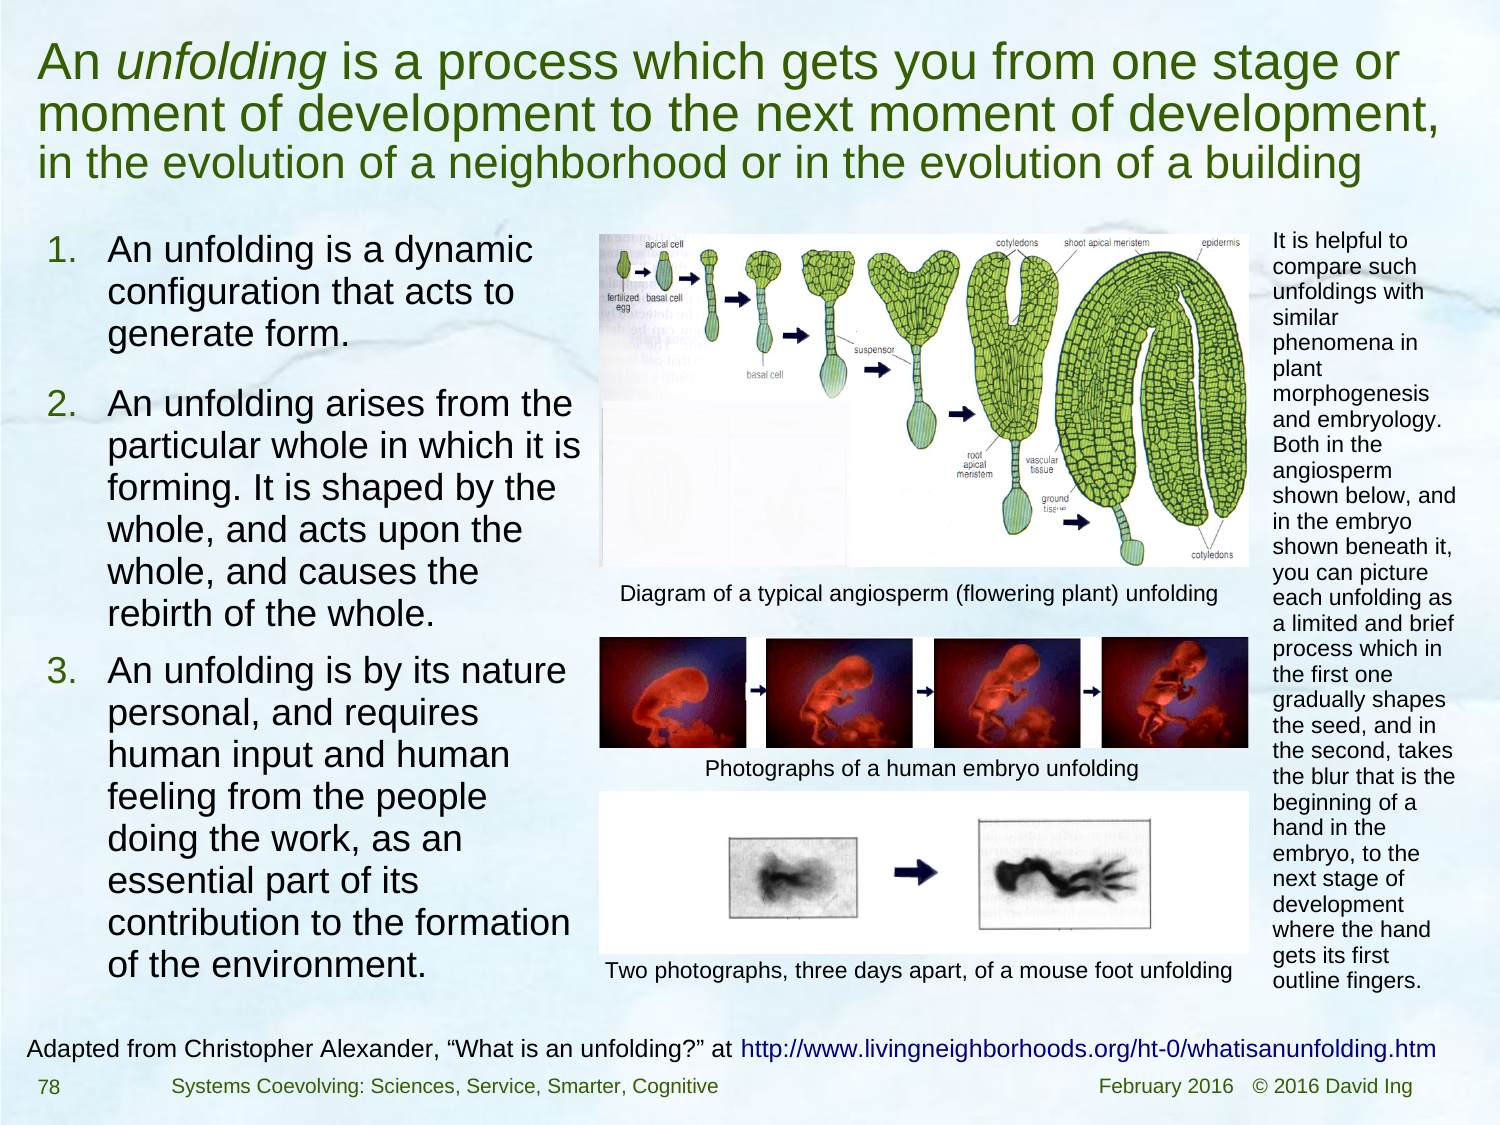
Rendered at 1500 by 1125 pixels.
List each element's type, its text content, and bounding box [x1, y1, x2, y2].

table_header An unfolding is a dynamic configuration that acts to generate form. [93, 221, 602, 375]
table_cell 2. [8, 375, 93, 642]
table_cell An unfolding is by its nature personal, and requires human input and human feeling from the people doing the work, as an essential part of its contribution to the formation of the environment. [93, 642, 602, 993]
table_header 1. [8, 221, 93, 375]
title An unfolding is a process which gets you from one stage or moment of development to the next moment of development, in the evolution of a neighborhood or in the evolution of a building [37, 37, 1463, 195]
text_box Two photographs, three days apart, of a mouse foot unfolding [590, 949, 1258, 991]
text_box Adapted from Christopher Alexander, “What is an unfolding?” at http://www.livingneighborhoods.org/ht-0/whatisanunfolding.htm [11, 1027, 1477, 1071]
picture [0, 0, 1500, 1125]
text_box Photographs of a human embryo unfolding [690, 748, 1159, 790]
text_box Diagram of a typical angiosperm (flowering plant) unfolding [605, 573, 1243, 615]
table_cell An unfolding arises from the particular whole in which it is forming. It is shaped by the whole, and acts upon the whole, and causes the rebirth of the whole. [93, 375, 602, 642]
table_cell 3. [8, 642, 93, 993]
text_box It is helpful to compare such unfoldings with similar phenomena in plant morphogenesis and embryology. Both in the angiosperm shown below, and in the embryo shown beneath it, you can picture each unfolding as a limited and brief process which in the first one gradually shapes the seed, and in the second, takes the blur that is the beginning of a hand in the embryo, to the next stage of development where the hand gets its first outline fingers. [1257, 220, 1477, 1017]
